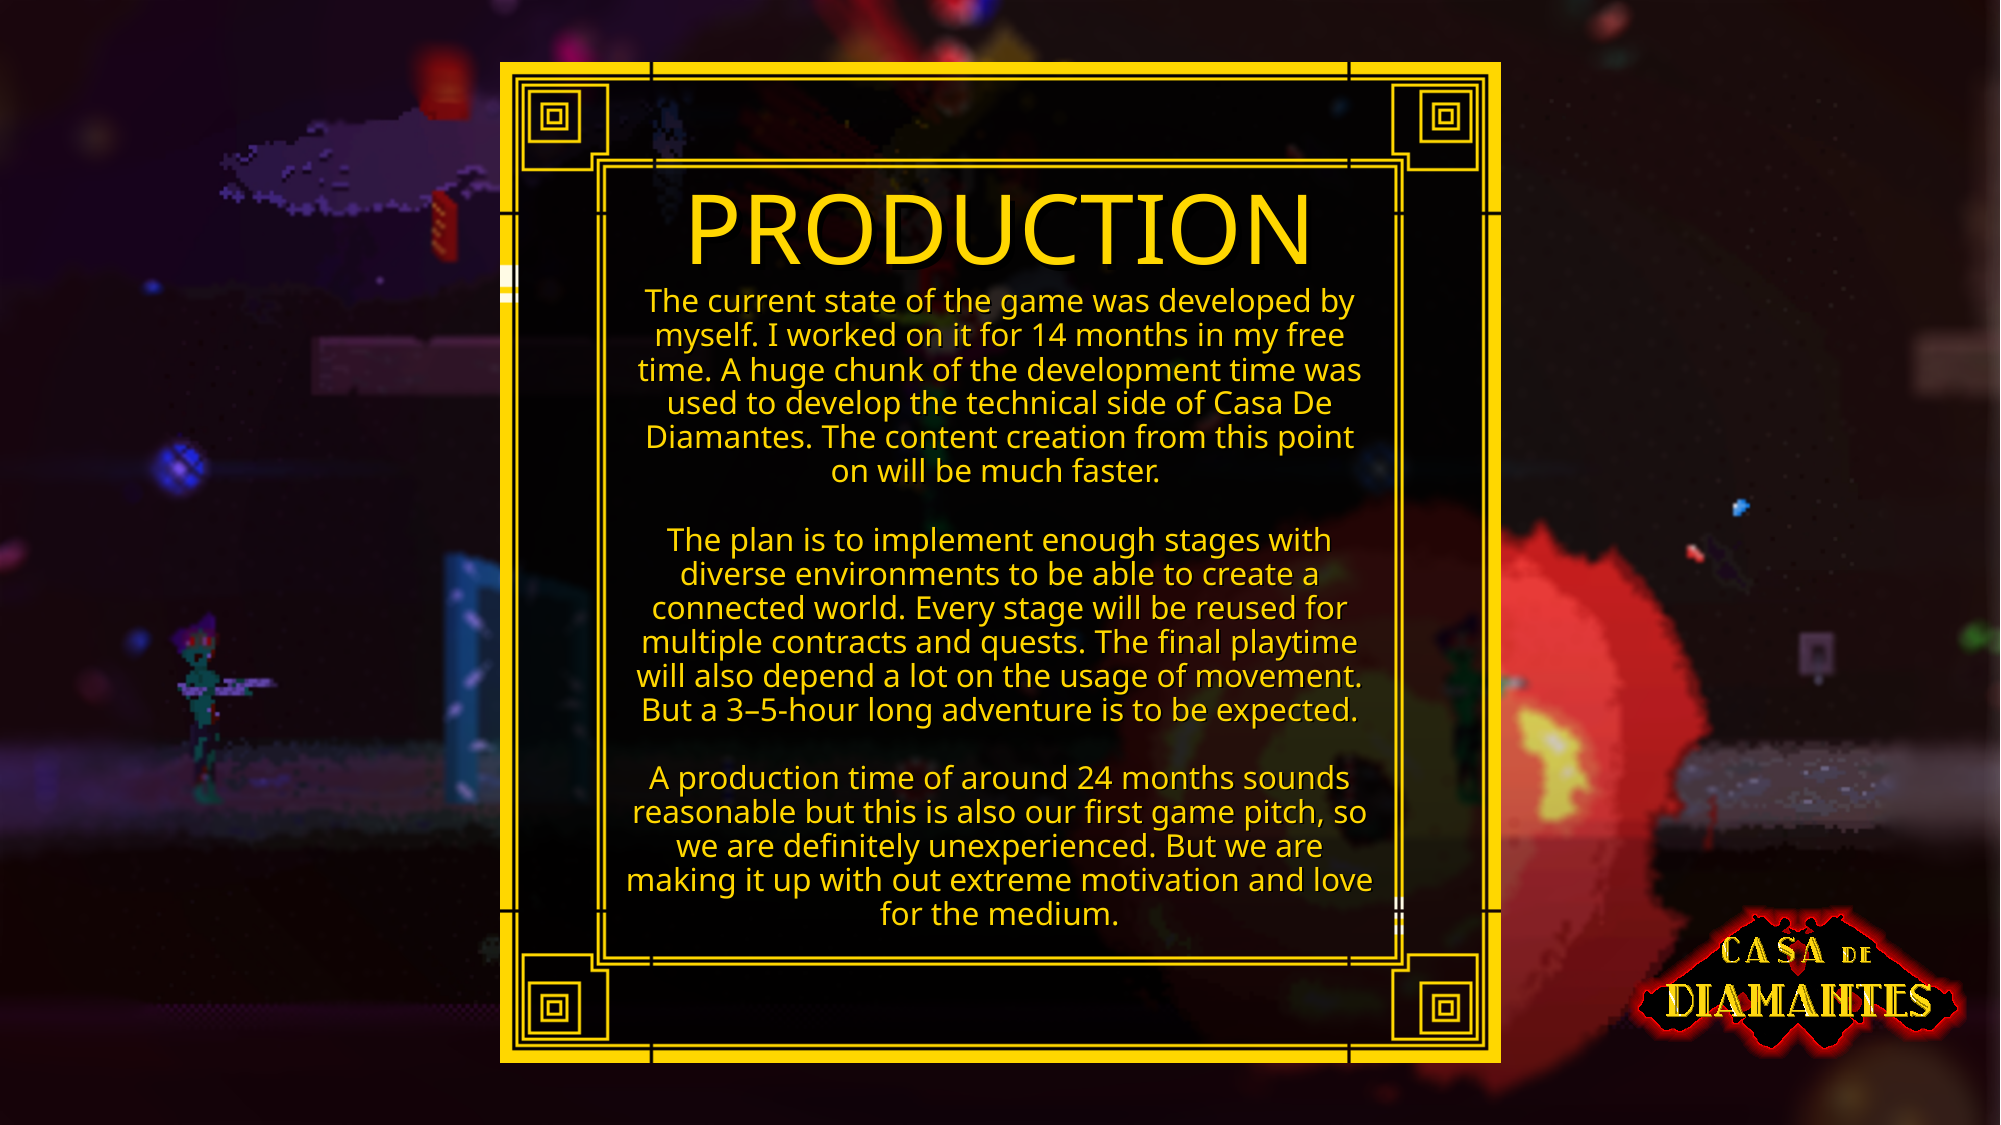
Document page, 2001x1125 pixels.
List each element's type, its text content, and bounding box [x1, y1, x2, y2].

title PRODUCTION The current state of the game was developed by myself. I worked on it for 14 months in my free time. A huge chunk of the development time was used to develop the technical side of Casa De Diamantes. The content creation from this point on will be much faster. The plan is to implement enough stages with diverse environments to be able to create a connected world. Every stage will be reused for multiple contracts and quests. The final playtime will also depend a lot on the usage of movement. But a 3–5-hour long adventure is to be expected. A production time of around 24 months sounds reasonable but this is also our first game pitch, so we are definitely unexperienced. But we are making it up with out extreme motivation and love for the medium. [609, 173, 1391, 950]
picture [0, 0, 2000, 1125]
